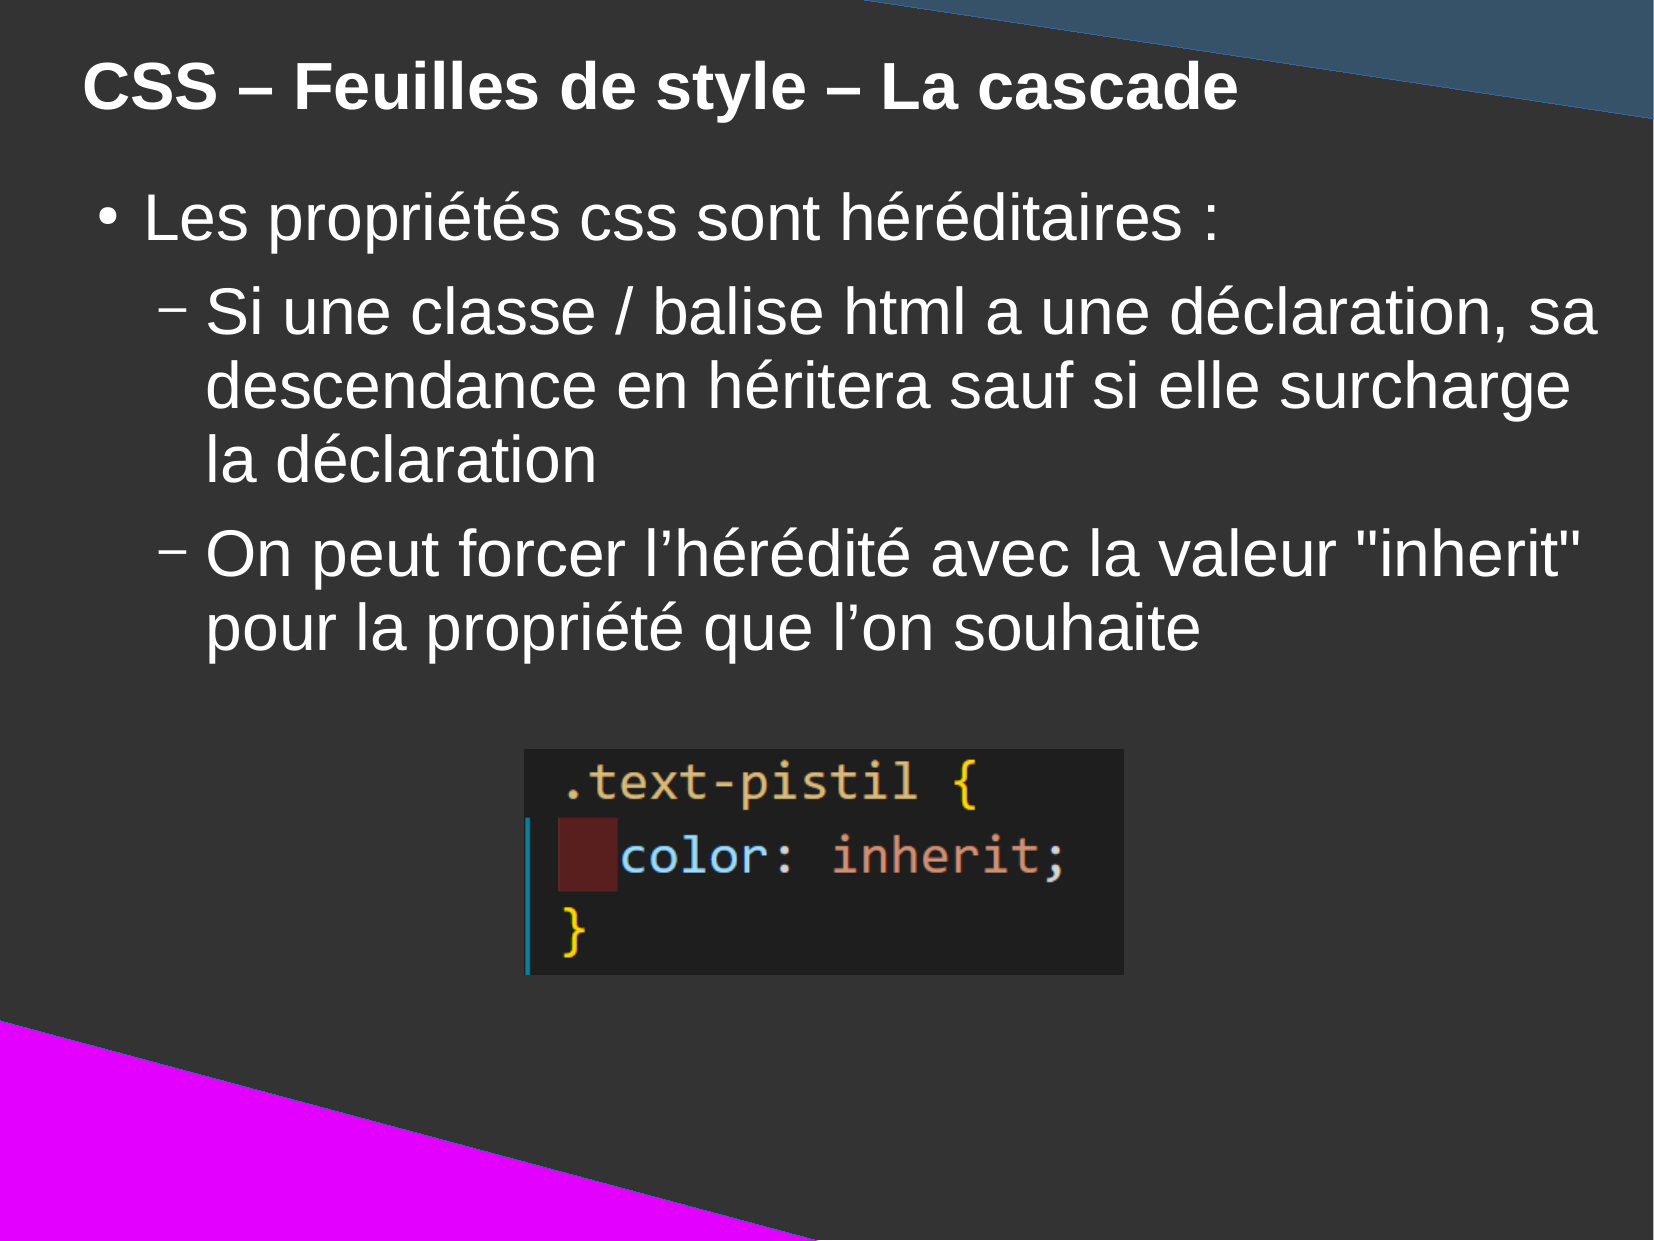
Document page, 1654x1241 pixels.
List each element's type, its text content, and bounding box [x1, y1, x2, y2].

text_box [0, 1020, 819, 1241]
picture [524, 749, 1124, 975]
text_box [864, 0, 1654, 119]
list Les propriétés css sont héréditaires : Si une classe / balise html a une déclaration, sa descendance en héritera sauf si elle surcharge la déclaration On peut forcer l’hérédité avec la valeur "inherit" pour la propriété que l’on souhaite [80, 180, 1605, 675]
title CSS – Feuilles de style – La cascade [82, 49, 1571, 162]
